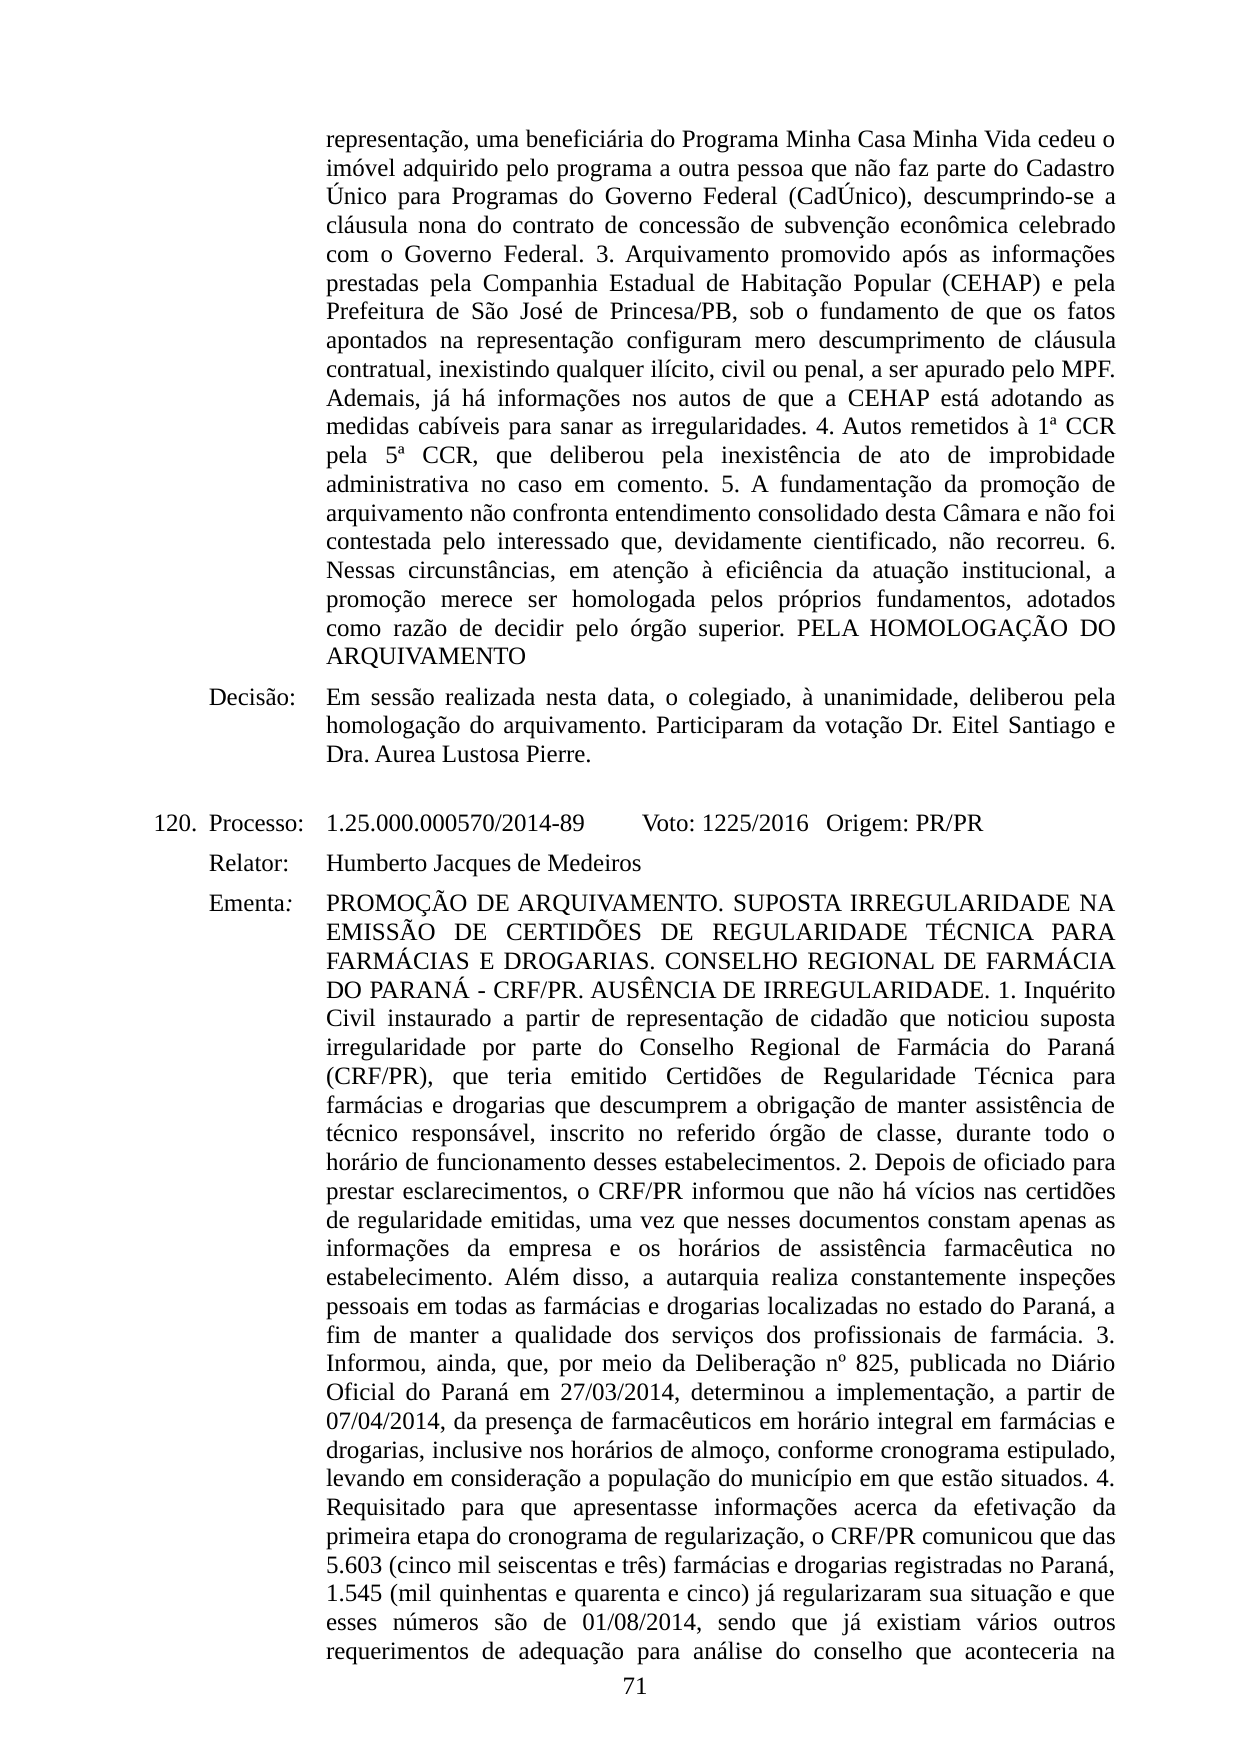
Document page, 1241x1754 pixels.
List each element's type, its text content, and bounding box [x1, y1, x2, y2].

table_cell [148, 676, 203, 773]
table_header Voto: 1225/2016 [636, 802, 820, 842]
table_cell [148, 883, 203, 1670]
table_cell Ementa: [203, 883, 320, 1670]
table_cell representação, uma beneficiária do Programa Minha Casa Minha Vida cedeu o imóvel adquirido pelo programa a outra pessoa que não faz parte do Cadastro Único para Programas do Governo Federal (CadÚnico), descumprindo-se a cláusula nona do contrato de concessão de subvenção econômica celebrado com o Governo Federal. 3. Arquivamento promovido após as informações prestadas pela Companhia Estadual de Habitação Popular (CEHAP) e pela Prefeitura de São José de Princesa/PB, sob o fundamento de que os fatos apontados na representação configuram mero descumprimento de cláusula contratual, inexistindo qualquer ilícito, civil ou penal, a ser apurado pelo MPF. Ademais, já há informações nos autos de que a CEHAP está adotando as medidas cabíveis para sanar as irregularidades. 4. Autos remetidos à 1ª CCR pela 5ª CCR, que deliberou pela inexistência de ato de improbidade administrativa no caso em comento. 5. A fundamentação da promoção de arquivamento não confronta entendimento consolidado desta Câmara e não foi contestada pelo interessado que, devidamente cientificado, não recorreu. 6. Nessas circunstâncias, em atenção à eficiência da atuação institucional, a promoção merece ser homologada pelos próprios fundamentos, adotados como razão de decidir pelo órgão superior. PELA HOMOLOGAÇÃO DO ARQUIVAMENTO [320, 118, 1122, 676]
table_header Processo: [203, 802, 320, 842]
table_cell [148, 118, 203, 676]
table_header 1.25.000.000570/2014-89 [320, 802, 636, 842]
table_cell Humberto Jacques de Medeiros [320, 843, 1122, 883]
table_cell [203, 118, 320, 676]
table_cell PROMOÇÃO DE ARQUIVAMENTO. SUPOSTA IRREGULARIDADE NA EMISSÃO DE CERTIDÕES DE REGULARIDADE TÉCNICA PARA FARMÁCIAS E DROGARIAS. CONSELHO REGIONAL DE FARMÁCIA DO PARANÁ - CRF/PR. AUSÊNCIA DE IRREGULARIDADE. 1. Inquérito Civil instaurado a partir de representação de cidadão que noticiou suposta irregularidade por parte do Conselho Regional de Farmácia do Paraná (CRF/PR), que teria emitido Certidões de Regularidade Técnica para farmácias e drogarias que descumprem a obrigação de manter assistência de técnico responsável, inscrito no referido órgão de classe, durante todo o horário de funcionamento desses estabelecimentos. 2. Depois de oficiado para prestar esclarecimentos, o CRF/PR informou que não há vícios nas certidões de regularidade emitidas, uma vez que nesses documentos constam apenas as informações da empresa e os horários de assistência farmacêutica no estabelecimento. Além disso, a autarquia realiza constantemente inspeções pessoais em todas as farmácias e drogarias localizadas no estado do Paraná, a fim de manter a qualidade dos serviços dos profissionais de farmácia. 3. Informou, ainda, que, por meio da Deliberação nº 825, publicada no Diário Oficial do Paraná em 27/03/2014, determinou a implementação, a partir de 07/04/2014, da presença de farmacêuticos em horário integral em farmácias e drogarias, inclusive nos horários de almoço, conforme cronograma estipulado, levando em consideração a população do município em que estão situados. 4. Requisitado para que apresentasse informações acerca da efetivação da primeira etapa do cronograma de regularização, o CRF/PR comunicou que das 5.603 (cinco mil seiscentas e três) farmácias e drogarias registradas no Paraná, 1.545 (mil quinhentas e quarenta e cinco) já regularizaram sua situação e que esses números são de 01/08/2014, sendo que já existiam vários outros requerimentos de adequação para análise do conselho que aconteceria na [320, 883, 1122, 1670]
table_cell [148, 843, 203, 883]
table_cell Decisão: [203, 676, 320, 773]
table_cell Em sessão realizada nesta data, o colegiado, à unanimidade, deliberou pela homologação do arquivamento. Participaram da votação Dr. Eitel Santiago e Dra. Aurea Lustosa Pierre. [320, 676, 1122, 773]
table_cell Relator: [203, 843, 320, 883]
table_header Origem: PR/PR [820, 802, 1122, 842]
table_header 120. [148, 802, 203, 842]
